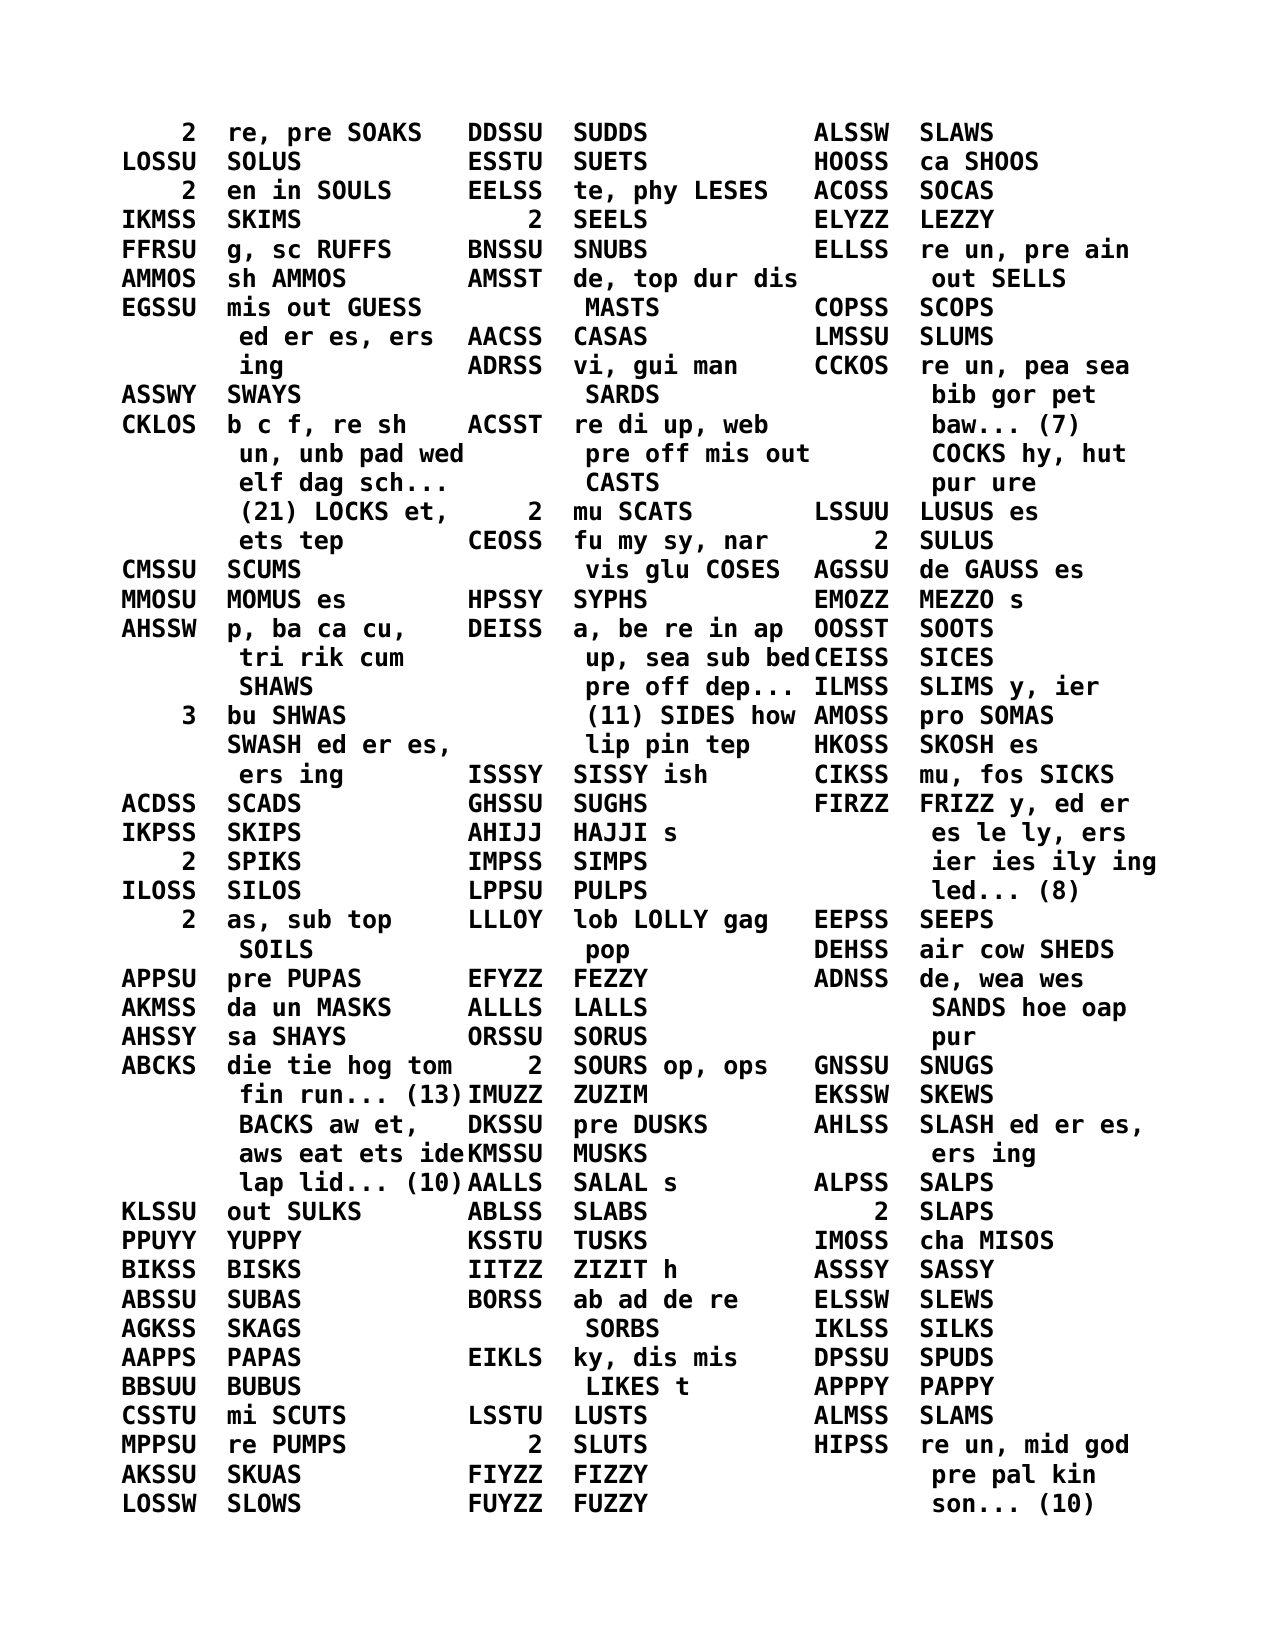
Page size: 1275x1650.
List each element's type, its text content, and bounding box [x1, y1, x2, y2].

text KMSSU MUSKS [467, 1139, 811, 1168]
text ELYZZ LEZZY [814, 206, 1157, 235]
text FIYZZ FIZZY [467, 1460, 811, 1489]
text OOSST SOOTS [814, 614, 1157, 643]
text AKMSS da un MASKS [121, 993, 464, 1022]
text AACSS CASAS [467, 322, 811, 351]
text ILMSS SLIMS y, ier [814, 672, 1157, 701]
text 2 SEELS [467, 206, 811, 235]
text ISSSY SISSY ish [467, 760, 811, 789]
text DEISS a, be re in ap up, sea sub bed pre off dep... (11) SIDES how lip pin tep [467, 614, 811, 760]
text EFYZZ FEZZY [467, 964, 811, 993]
text 2 re, pre SOAKS [121, 118, 464, 147]
text COPSS SCOPS [814, 293, 1157, 322]
text EGSSU mis out GUESS ed er es, ers ing [121, 293, 464, 381]
text EEPSS SEEPS [814, 906, 1157, 935]
text ALLLS LALLS [467, 993, 811, 1022]
text ELSSW SLEWS [814, 1285, 1157, 1314]
text CCKOS re un, pea sea bib gor pet baw... (7) COCKS hy, hut pur ure [814, 351, 1157, 497]
text ESSTU SUETS [467, 147, 811, 176]
text ALSSW SLAWS [814, 118, 1157, 147]
text 2 SLUTS [467, 1431, 811, 1460]
text CEOSS fu my sy, nar vis glu COSES [467, 526, 811, 585]
text CEISS SICES [814, 643, 1157, 672]
text AGKSS SKAGS [121, 1314, 464, 1343]
text LSSTU LUSTS [467, 1401, 811, 1431]
text EKSSW SKEWS [814, 1081, 1157, 1110]
text ABSSU SUBAS [121, 1285, 464, 1314]
text IKLSS SILKS [814, 1314, 1157, 1343]
text GHSSU SUGHS [467, 789, 811, 818]
text HKOSS SKOSH es [814, 731, 1157, 760]
text CMSSU SCUMS [121, 556, 464, 585]
text MMOSU MOMUS es [121, 585, 464, 614]
text 2 SOURS op, ops [467, 1051, 811, 1081]
text 2 en in SOULS [121, 176, 464, 206]
text EELSS te, phy LESES [467, 176, 811, 206]
text CSSTU mi SCUTS [121, 1401, 464, 1431]
text DDSSU SUDDS [467, 118, 811, 147]
text ELLSS re un, pre ain out SELLS [814, 235, 1157, 293]
text EMOZZ MEZZO s [814, 585, 1157, 614]
text ASSWY SWAYS [121, 381, 464, 410]
text IMOSS cha MISOS [814, 1226, 1157, 1256]
text BIKSS BISKS [121, 1256, 464, 1285]
text ASSSY SASSY [814, 1256, 1157, 1285]
text AHSSY sa SHAYS [121, 1022, 464, 1051]
text LLLOY lob LOLLY gag pop [467, 906, 811, 964]
text AHLSS SLASH ed er es, ers ing [814, 1110, 1157, 1168]
text BORSS ab ad de re SORBS [467, 1285, 811, 1343]
text ACSST re di up, web pre off mis out CASTS [467, 410, 811, 497]
text LSSUU LUSUS es [814, 497, 1157, 526]
text 2 SLAPS [814, 1197, 1157, 1226]
text MPPSU re PUMPS [121, 1431, 464, 1460]
text DKSSU pre DUSKS [467, 1110, 811, 1139]
text AMSST de, top dur dis MASTS [467, 264, 811, 322]
text APPPY PAPPY [814, 1372, 1157, 1401]
text BBSUU BUBUS [121, 1372, 464, 1401]
text KLSSU out SULKS [121, 1197, 464, 1226]
text 3 bu SHWAS [121, 701, 464, 731]
text BNSSU SNUBS [467, 235, 811, 264]
text ALPSS SALPS [814, 1168, 1157, 1197]
text LOSSW SLOWS [121, 1489, 464, 1518]
text SWASH ed er es, ers ing [121, 731, 464, 789]
text ADRSS vi, gui man SARDS [467, 351, 811, 410]
text ABLSS SLABS [467, 1197, 811, 1226]
text AAPPS PAPAS [121, 1343, 464, 1372]
text ALMSS SLAMS [814, 1401, 1157, 1431]
text AKSSU SKUAS [121, 1460, 464, 1489]
text CIKSS mu, fos SICKS [814, 760, 1157, 789]
text 2 as, sub top SOILS [121, 906, 464, 964]
text AGSSU de GAUSS es [814, 556, 1157, 585]
text ADNSS de, wea wes SANDS hoe oap pur [814, 964, 1157, 1051]
text IMUZZ ZUZIM [467, 1081, 811, 1110]
text KSSTU TUSKS [467, 1226, 811, 1256]
text IKPSS SKIPS [121, 818, 464, 847]
text LMSSU SLUMS [814, 322, 1157, 351]
text LPPSU PULPS [467, 876, 811, 906]
text HIPSS re un, mid god pre pal kin son... (10) [814, 1431, 1157, 1518]
text CKLOS b c f, re sh un, unb pad wed elf dag sch... (21) LOCKS et, ets tep [121, 410, 464, 556]
text LOSSU SOLUS [121, 147, 464, 176]
text ORSSU SORUS [467, 1022, 811, 1051]
text APPSU pre PUPAS [121, 964, 464, 993]
text AHSSW p, ba ca cu, tri rik cum SHAWS [121, 614, 464, 701]
text AALLS SALAL s [467, 1168, 811, 1197]
text IMPSS SIMPS [467, 847, 811, 876]
text AMOSS pro SOMAS [814, 701, 1157, 731]
text ACDSS SCADS [121, 789, 464, 818]
text PPUYY YUPPY [121, 1226, 464, 1256]
text DPSSU SPUDS [814, 1343, 1157, 1372]
text HOOSS ca SHOOS [814, 147, 1157, 176]
text 2 SULUS [814, 526, 1157, 556]
text 2 SPIKS [121, 847, 464, 876]
text AMMOS sh AMMOS [121, 264, 464, 293]
text 2 mu SCATS [467, 497, 811, 526]
text FFRSU g, sc RUFFS [121, 235, 464, 264]
text AHIJJ HAJJI s [467, 818, 811, 847]
text HPSSY SYPHS [467, 585, 811, 614]
text ACOSS SOCAS [814, 176, 1157, 206]
text ILOSS SILOS [121, 876, 464, 906]
text EIKLS ky, dis mis LIKES t [467, 1343, 811, 1401]
text FIRZZ FRIZZ y, ed er es le ly, ers ier ies ily ing led... (8) [814, 789, 1157, 906]
text GNSSU SNUGS [814, 1051, 1157, 1081]
text DEHSS air cow SHEDS [814, 935, 1157, 964]
text ABCKS die tie hog tom fin run... (13) BACKS aw et, aws eat ets ide lap lid... (10) [121, 1051, 464, 1197]
text IITZZ ZIZIT h [467, 1256, 811, 1285]
text FUYZZ FUZZY [467, 1489, 811, 1518]
text IKMSS SKIMS [121, 206, 464, 235]
